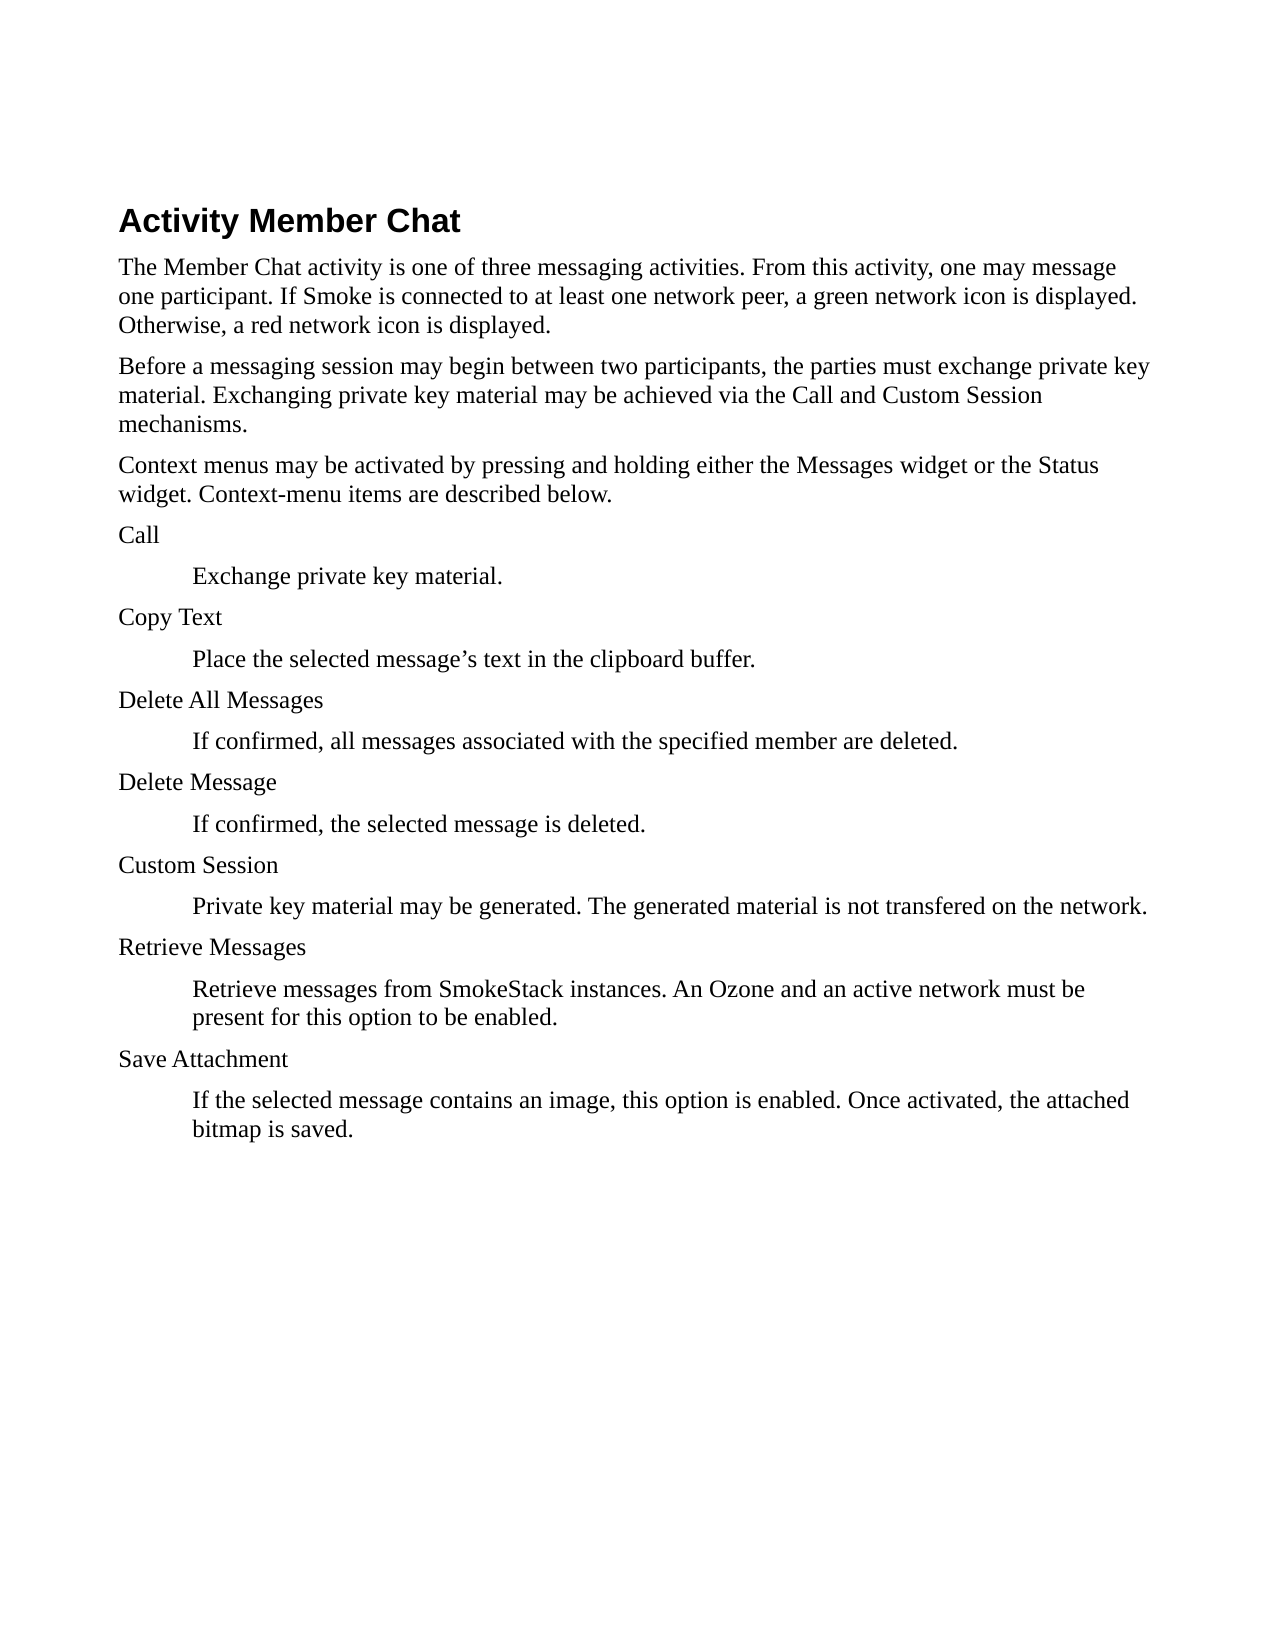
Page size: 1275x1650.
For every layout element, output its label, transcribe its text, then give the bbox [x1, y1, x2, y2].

text Save Attachment [118, 1044, 1157, 1072]
text Custom Session [118, 850, 1157, 879]
text Exchange private key material. [118, 561, 1157, 590]
text If confirmed, the selected message is deleted. [118, 809, 1157, 837]
text Context menus may be activated by pressing and holding either the Messages widget or the Status widget. Context-menu items are described below. [118, 450, 1157, 507]
text The Member Chat activity is one of three messaging activities. From this activity, one may message one participant. If Smoke is connected to at least one network peer, a green network icon is displayed. Otherwise, a red network icon is displayed. [118, 252, 1157, 339]
subtitle Activity Member Chat [118, 201, 1157, 240]
text Delete Message [118, 767, 1157, 796]
text Delete All Messages [118, 685, 1157, 714]
text Retrieve Messages [118, 932, 1157, 961]
text Copy Text [118, 602, 1157, 631]
text Place the selected message’s text in the clipboard buffer. [118, 644, 1157, 672]
text If the selected message contains an image, this option is enabled. Once activated, the attached bitmap is saved. [118, 1085, 1157, 1142]
text Before a messaging session may begin between two participants, the parties must exchange private key material. Exchanging private key material may be achieved via the Call and Custom Session mechanisms. [118, 351, 1157, 437]
text If confirmed, all messages associated with the specified member are deleted. [118, 726, 1157, 755]
text Private key material may be generated. The generated material is not transfered on the network. [192, 891, 1157, 920]
text Retrieve messages from SmokeStack instances. An Ozone and an active network must be present for this option to be enabled. [192, 974, 1157, 1031]
text Call [118, 520, 1157, 549]
